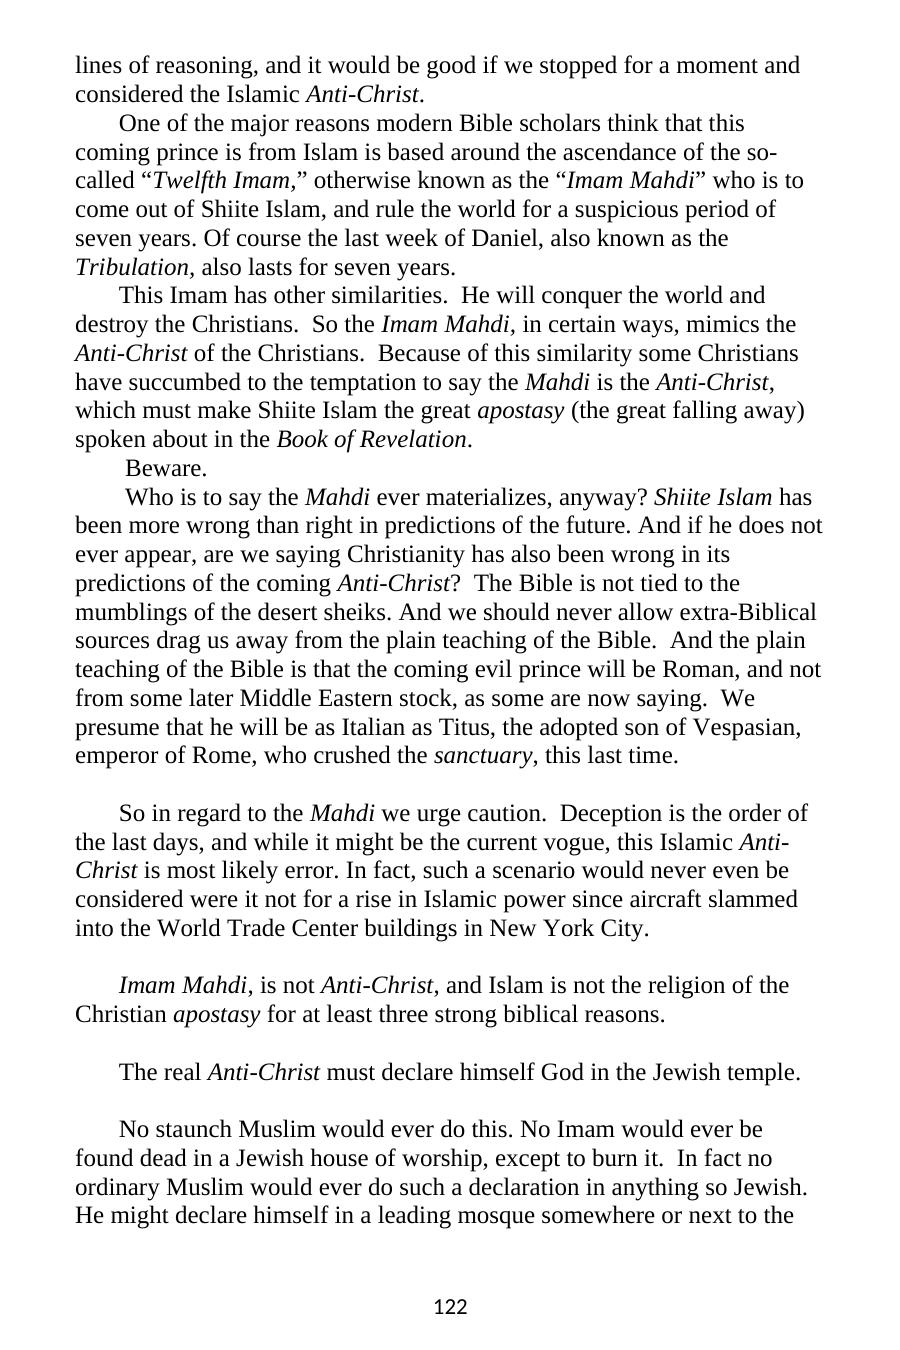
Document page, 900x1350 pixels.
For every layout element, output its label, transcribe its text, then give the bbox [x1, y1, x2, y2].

text Imam Mahdi, is not Anti-Christ, and Islam is not the religion of the Christian apostasy for at least three strong biblical reasons. [75, 971, 825, 1028]
text Who is to say the Mahdi ever materializes, anyway? Shiite Islam has been more wrong than right in predictions of the future. And if he does not ever appear, are we saying Christianity has also been wrong in its predictions of the coming Anti-Christ? The Bible is not tied to the mumblings of the desert sheiks. And we should never allow extra-Biblical sources drag us away from the plain teaching of the Bible. And the plain teaching of the Bible is that the coming evil prince will be Roman, and not from some later Middle Eastern stock, as some are now saying. We presume that he will be as Italian as Titus, the adopted son of Vespasian, emperor of Rome, who crushed the sanctuary, this last time. [75, 482, 825, 769]
text lines of reasoning, and it would be good if we stopped for a moment and considered the Islamic Anti-Christ. [75, 51, 825, 108]
text One of the major reasons modern Bible scholars think that this coming prince is from Islam is based around the ascendance of the so-called “Twelfth Imam,” otherwise known as the “Imam Mahdi” who is to come out of Shiite Islam, and rule the world for a suspicious period of seven years. Of course the last week of Daniel, also known as the Tribulation, also lasts for seven years. [75, 108, 825, 281]
text This Imam has other similarities. He will conquer the world and destroy the Christians. So the Imam Mahdi, in certain ways, mimics the Anti-Christ of the Christians. Because of this similarity some Christians have succumbed to the temptation to say the Mahdi is the Anti-Christ, which must make Shiite Islam the great apostasy (the great falling away) spoken about in the Book of Revelation. [75, 281, 825, 453]
text No staunch Muslim would ever do this. No Imam would ever be found dead in a Jewish house of worship, except to burn it. In fact no ordinary Muslim would ever do such a declaration in anything so Jewish. He might declare himself in a leading mosque somewhere or next to the [75, 1114, 825, 1229]
text So in regard to the Mahdi we urge caution. Deception is the order of the last days, and while it might be the current vogue, this Islamic Anti-Christ is most likely error. In fact, such a scenario would never even be considered were it not for a rise in Islamic power since aircraft slammed into the World Trade Center buildings in New York City. [75, 798, 825, 942]
text The real Anti-Christ must declare himself God in the Jewish temple. [75, 1057, 825, 1086]
text Beware. [75, 453, 825, 482]
